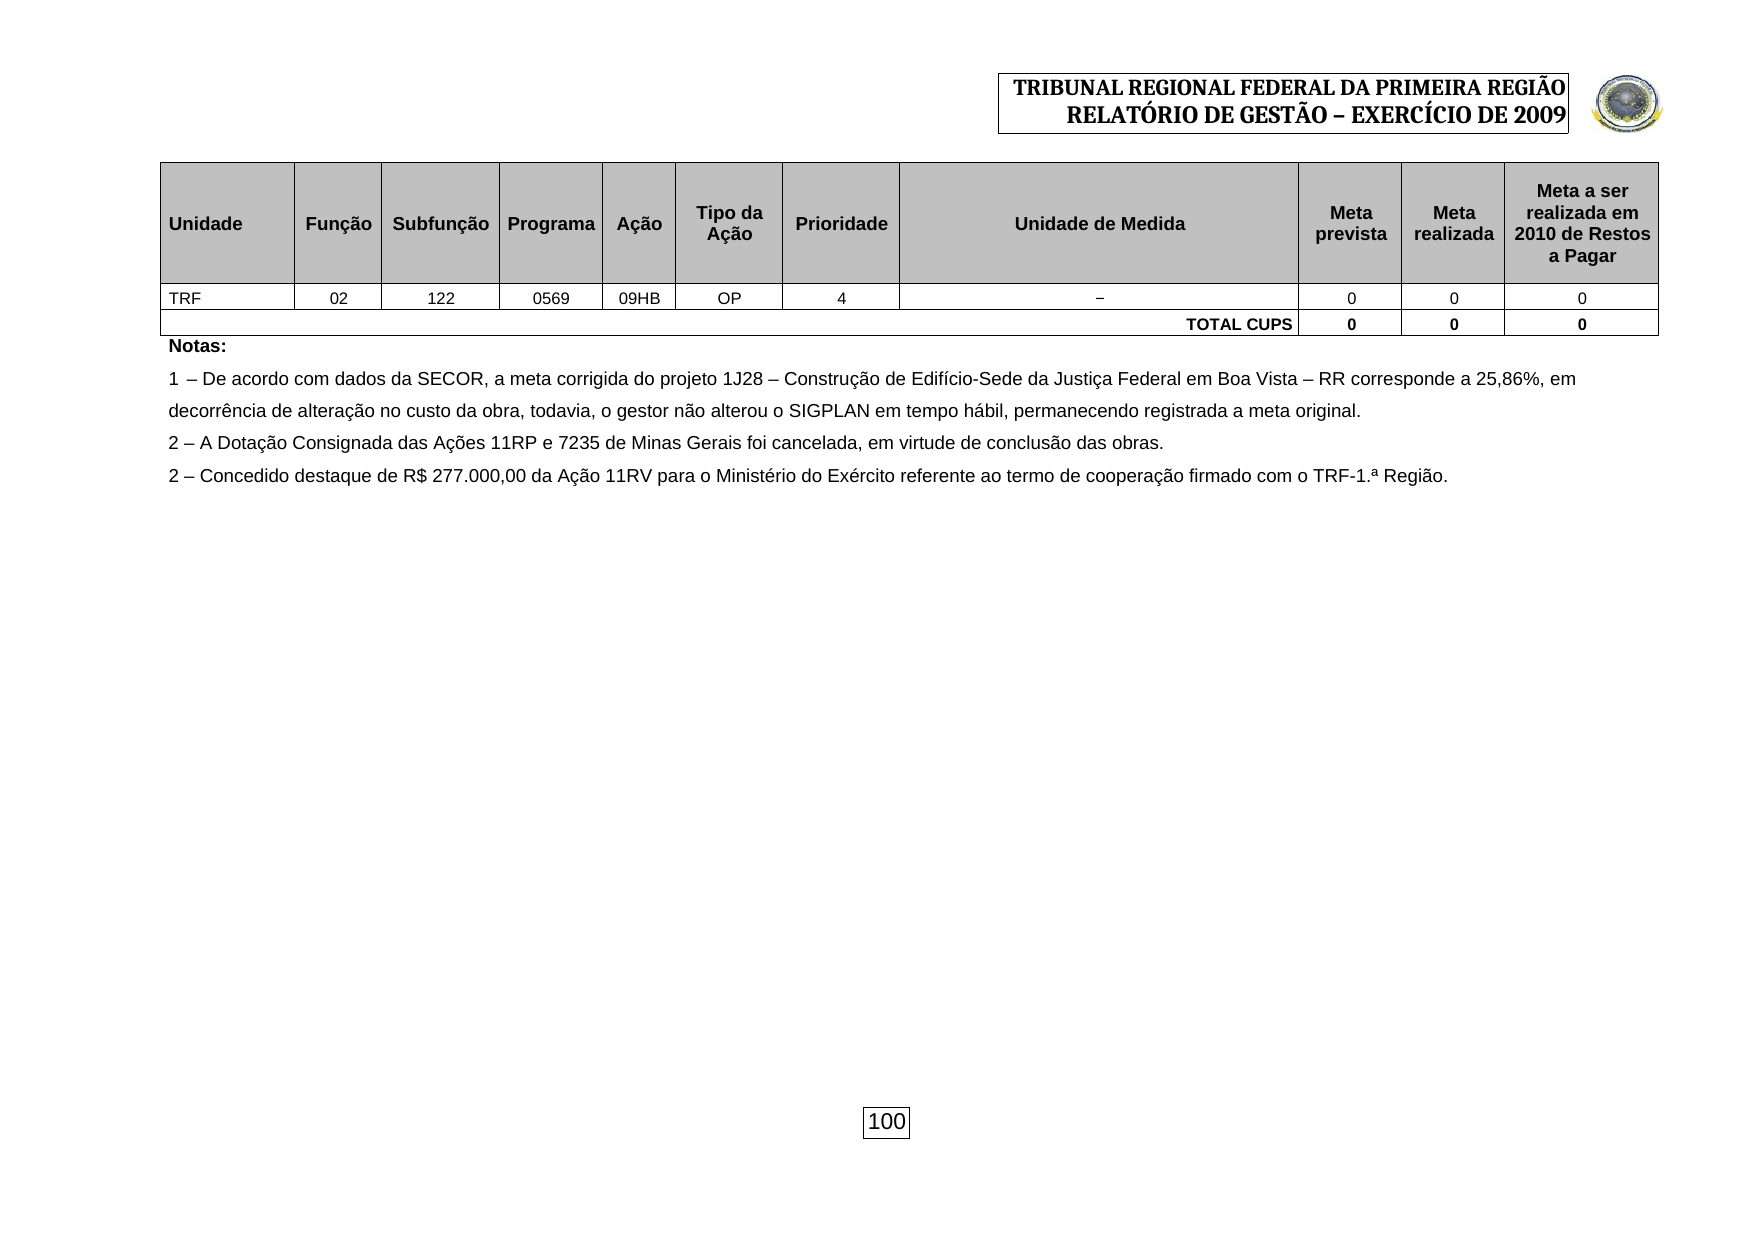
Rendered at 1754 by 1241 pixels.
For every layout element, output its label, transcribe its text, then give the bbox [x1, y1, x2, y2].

table_cell 0 [1402, 284, 1504, 309]
table_cell 0 [1299, 310, 1401, 335]
table_cell OP [676, 284, 782, 309]
list – A Dotação Consignada das Ações 11RP e 7235 de Minas Gerais foi cancelada, em virtude de conclusão das obras. [168, 432, 1671, 454]
table_header Meta realizada [1402, 163, 1504, 283]
table_header Programa [500, 163, 602, 283]
table_cell 0 [1505, 284, 1658, 309]
table_header Unidade [161, 163, 294, 283]
table_header Prioridade [783, 163, 899, 283]
table_cell 4 [783, 284, 899, 309]
table_cell 0 [1505, 310, 1658, 335]
table_cell TRF [161, 284, 294, 309]
table_cell 0 [1299, 284, 1401, 309]
table_header Subfunção [382, 163, 499, 283]
table_header Meta prevista [1299, 163, 1401, 283]
table_header Meta a ser realizada em 2010 de Restos a Pagar [1505, 163, 1658, 283]
table_cell − [900, 284, 1298, 309]
table_cell 0 [1402, 310, 1504, 335]
table_header Ação [603, 163, 675, 283]
text Notas: [168, 336, 1671, 357]
table_cell 09HB [603, 284, 675, 309]
picture [1591, 75, 1664, 133]
text 2 – Concedido destaque de R$ 277.000,00 da Ação 11RV para o Ministério do Exército referente ao termo de cooperação firmado com o TRF-1.ª Região. [168, 465, 1671, 486]
table_header Tipo da Ação [676, 163, 782, 283]
table_header Unidade de Medida [900, 163, 1298, 283]
table_cell 122 [382, 284, 499, 309]
table_cell TOTAL CUPS [161, 310, 1298, 335]
table_cell 02 [295, 284, 381, 309]
table_cell 0569 [500, 284, 602, 309]
list – De acordo com dados da SECOR, a meta corrigida do projeto 1J28 – Construção de Edifício-Sede da Justiça Federal em Boa Vista – RR corresponde a 25,86%, em decorrência de alteração no custo da obra, todavia, o gestor não alterou o SIGPLAN em tempo hábil, permanecendo registrada a meta original. [168, 368, 1651, 422]
table_header Função [295, 163, 381, 283]
